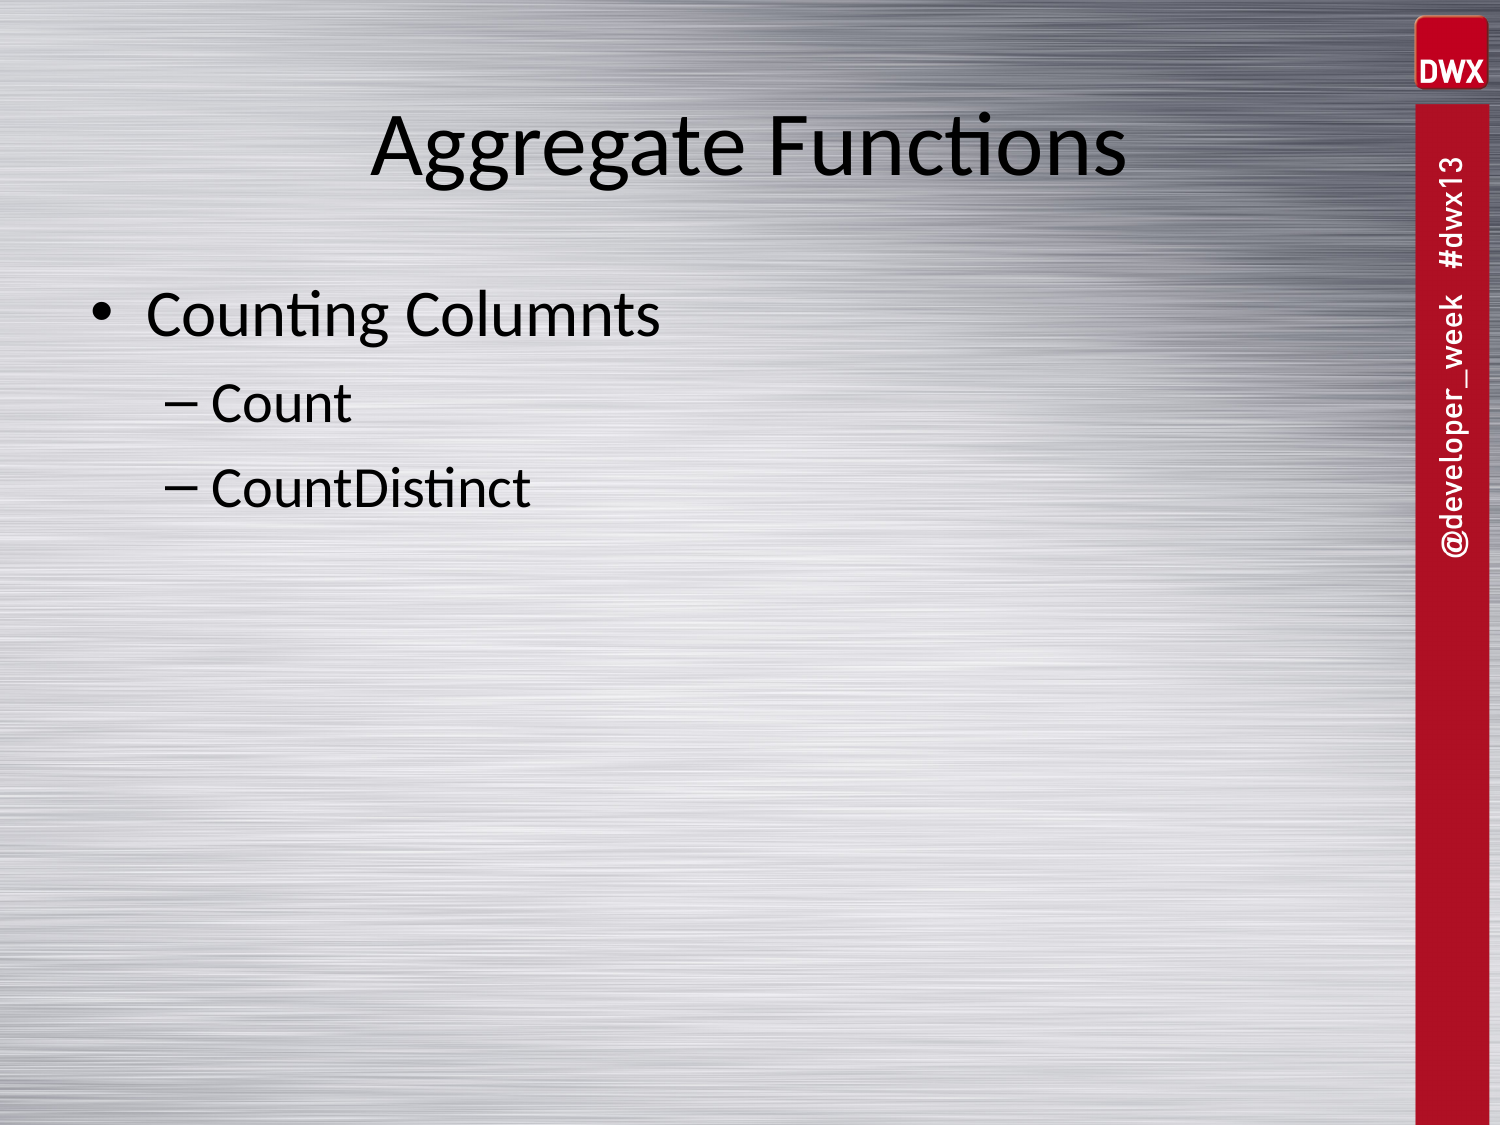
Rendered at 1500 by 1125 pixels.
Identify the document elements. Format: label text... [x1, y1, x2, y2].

list Counting Columnts Count CountDistinct [75, 262, 1426, 1006]
picture [0, 0, 1500, 1125]
title Aggregate Functions [75, 45, 1426, 233]
